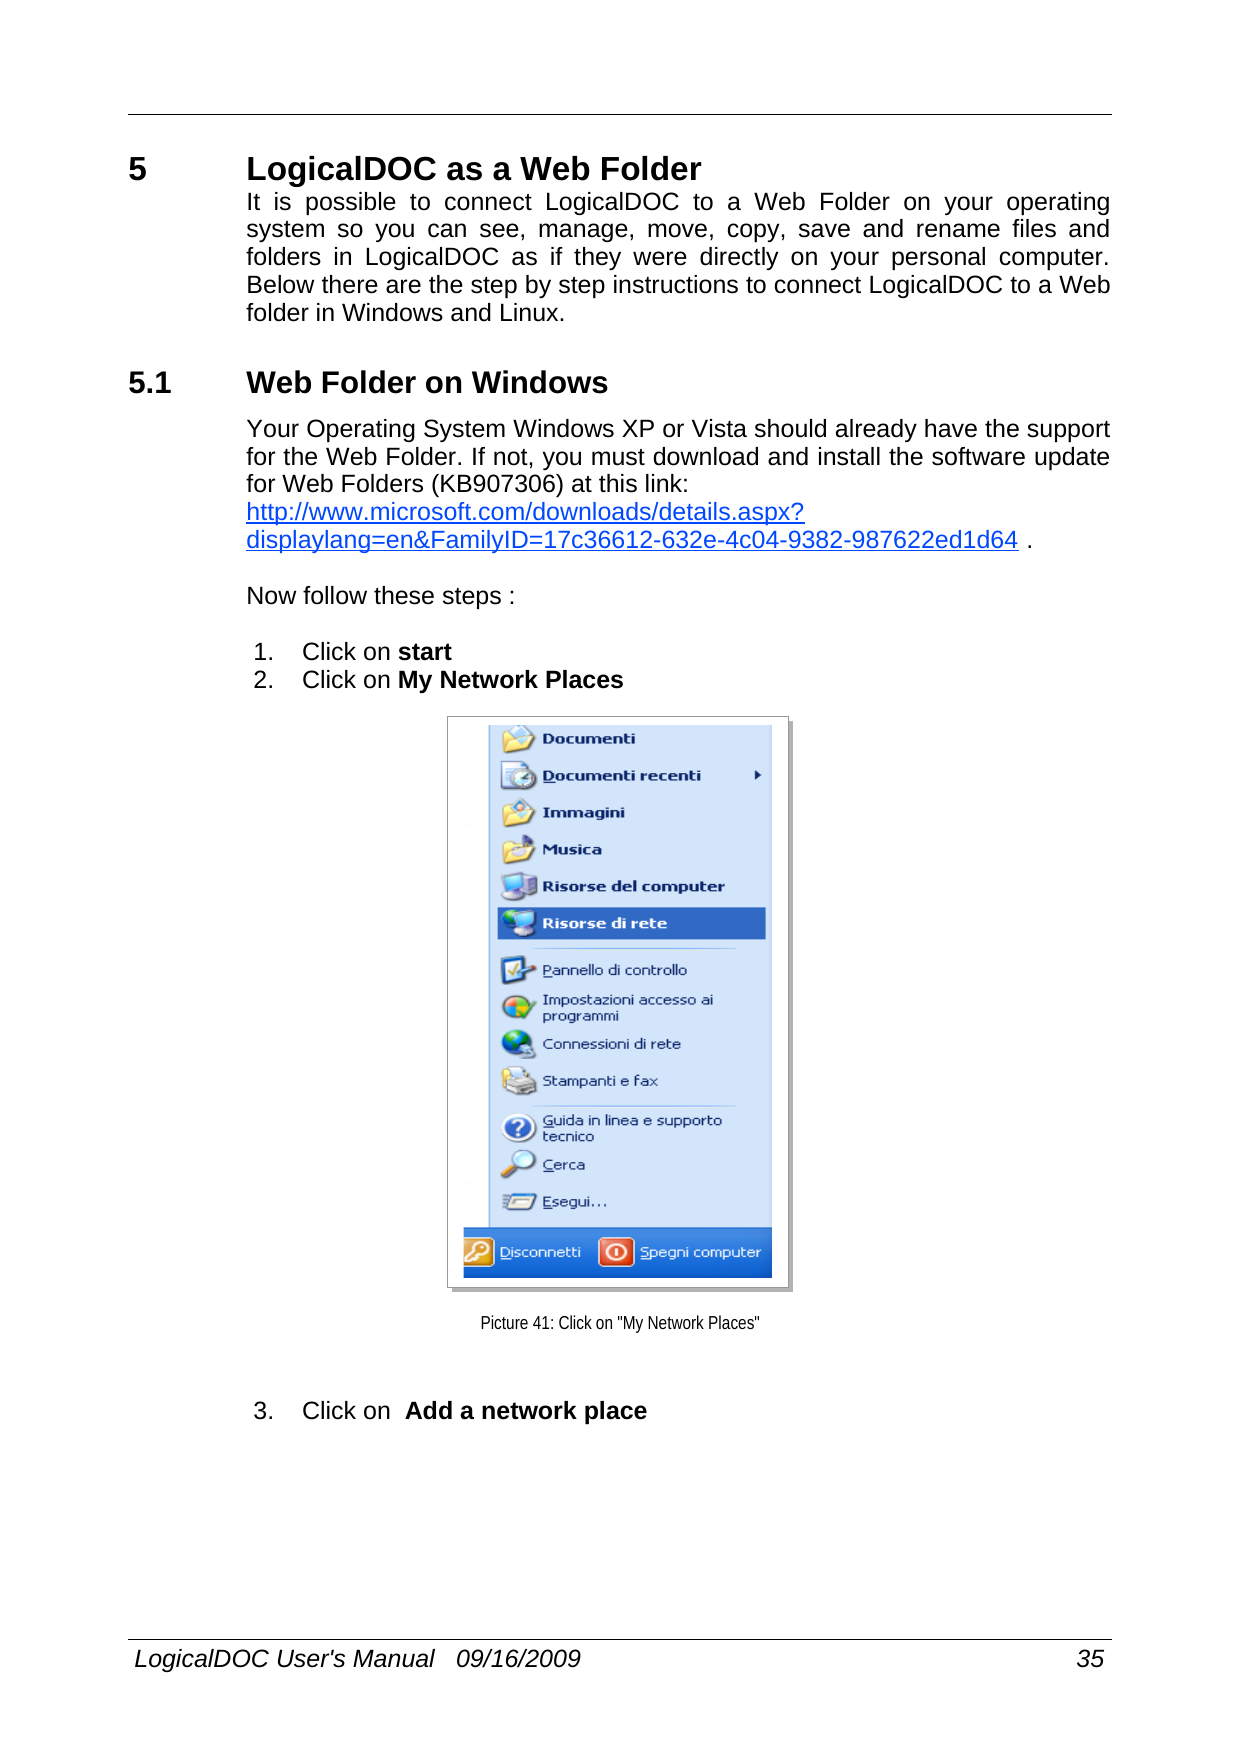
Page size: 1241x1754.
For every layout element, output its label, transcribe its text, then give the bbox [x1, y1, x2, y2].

text It is possible to connect LogicalDOC to a Web Folder on your operating system so you can see, manage, move, copy, save and rename files and folders in LogicalDOC as if they were directly on your personal computer. Below there are the step by step instructions to connect LogicalDOC to a Web folder in Windows and Linux. [246, 187, 1112, 327]
list Click on Add a network place [253, 1397, 1112, 1425]
picture [463, 725, 772, 1278]
text Your Operating System Windows XP or Vista should already have the support for the Web Folder. If not, you must download and install the software update for Web Folders (KB907306) at this link: [246, 414, 1112, 498]
list Click on start [253, 638, 1112, 666]
text http://www.microsoft.com/downloads/details.aspx?displaylang=en&FamilyID=17c36612-632e-4c04-9382-987622ed1d64 . [246, 498, 1112, 554]
subtitle LogicalDOC as a Web Folder [128, 150, 1112, 187]
text Picture 41: Click on "My Network Places" [431, 1311, 809, 1333]
list Click on My Network Places [253, 666, 1112, 693]
text Now follow these steps : [246, 582, 1112, 610]
subtitle Web Folder on Windows [128, 365, 1112, 399]
